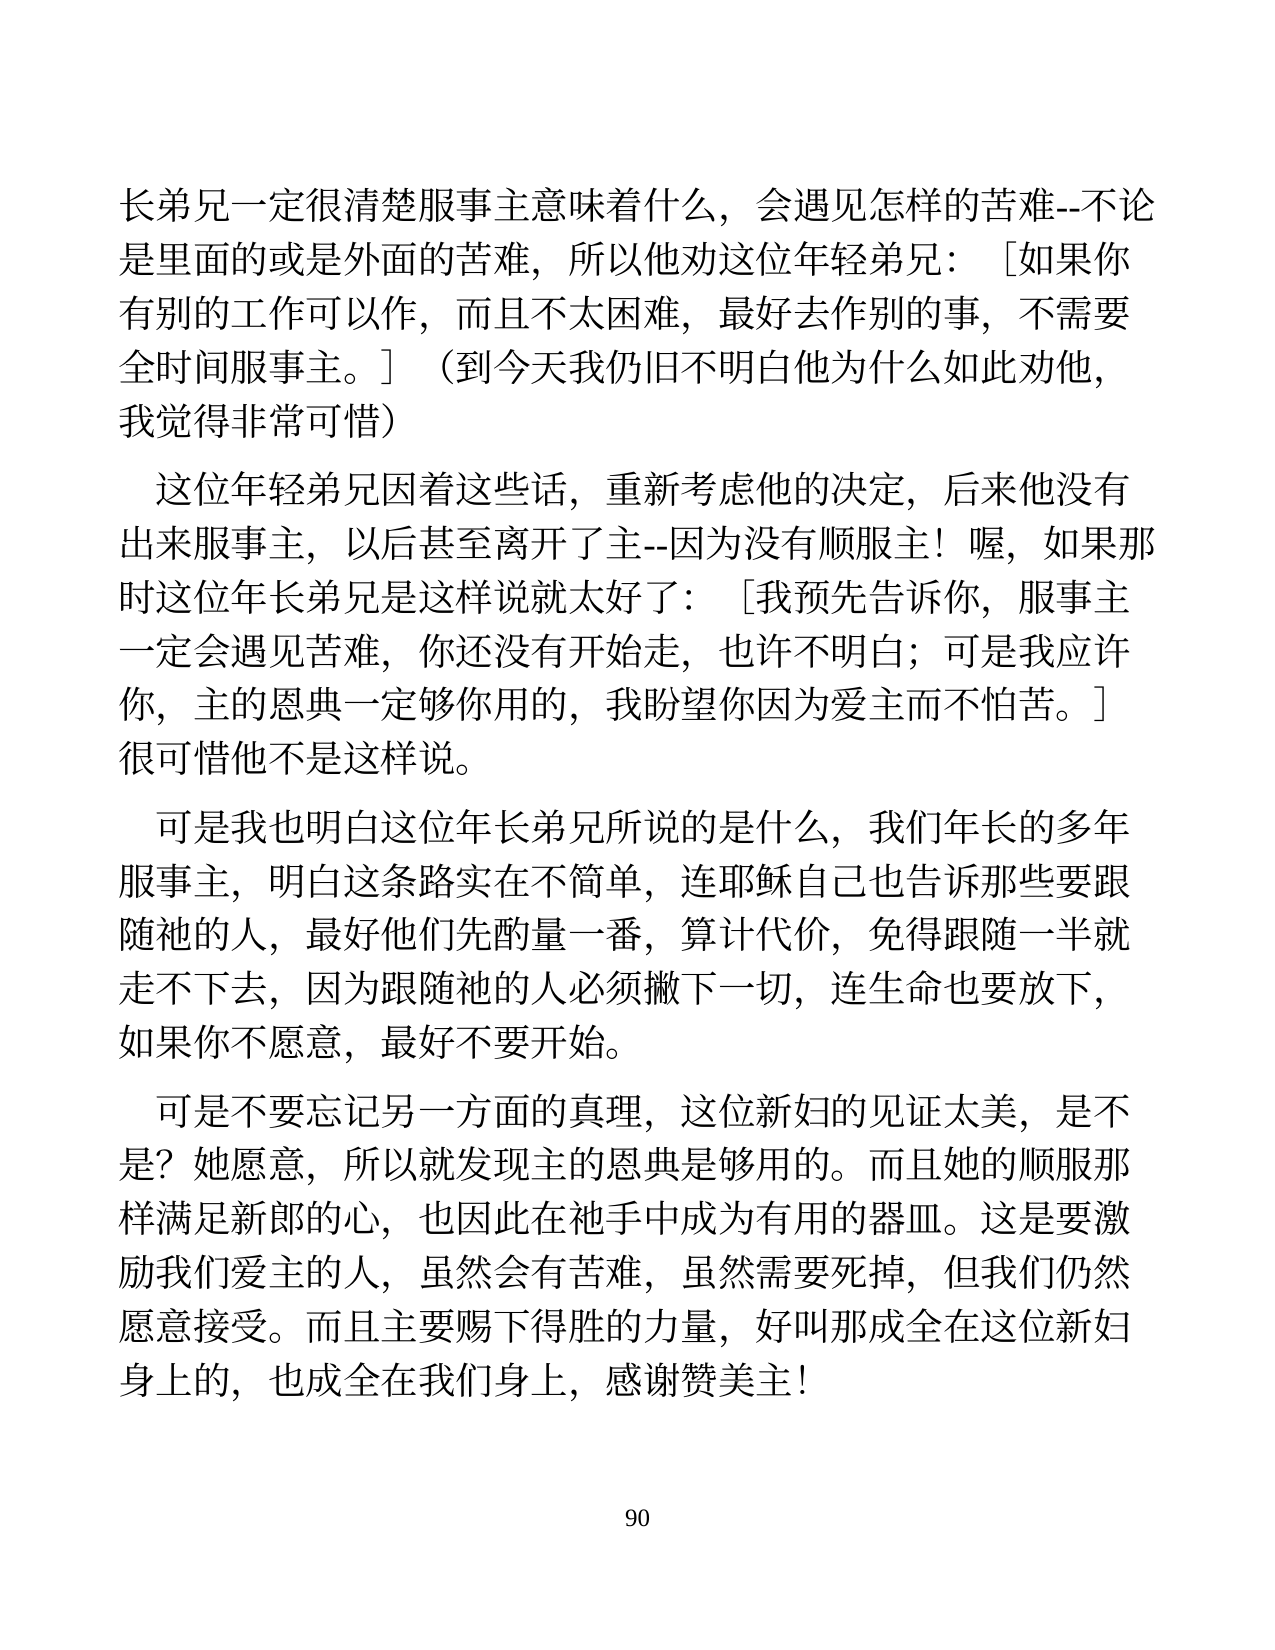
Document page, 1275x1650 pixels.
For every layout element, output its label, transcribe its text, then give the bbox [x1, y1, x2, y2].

text 可是我也明白这位年长弟兄所说的是什么，我们年长的多年服事主，明白这条路实在不简单，连耶稣自己也告诉那些要跟随祂的人，最好他们先酌量一番，算计代价，免得跟随一半就走不下去，因为跟随祂的人必须撇下一切，连生命也要放下，如果你不愿意，最好不要开始。 [118, 798, 1157, 1067]
text 长弟兄一定很清楚服事主意味着什么，会遇见怎样的苦难--不论是里面的或是外面的苦难，所以他劝这位年轻弟兄：［如果你有别的工作可以作，而且不太困难，最好去作别的事，不需要全时间服事主。］（到今天我仍旧不明白他为什么如此劝他，我觉得非常可惜） [118, 176, 1157, 446]
text 可是不要忘记另一方面的真理，这位新妇的见证太美，是不是？她愿意，所以就发现主的恩典是够用的。而且她的顺服那样满足新郎的心，也因此在祂手中成为有用的器皿。这是要激励我们爱主的人，虽然会有苦难，虽然需要死掉，但我们仍然愿意接受。而且主要赐下得胜的力量，好叫那成全在这位新妇身上的，也成全在我们身上，感谢赞美主！ [118, 1082, 1157, 1405]
text 这位年轻弟兄因着这些话，重新考虑他的决定，后来他没有出来服事主，以后甚至离开了主--因为没有顺服主！喔，如果那时这位年长弟兄是这样说就太好了：［我预先告诉你，服事主一定会遇见苦难，你还没有开始走，也许不明白；可是我应许你，主的恩典一定够你用的，我盼望你因为爱主而不怕苦。］很可惜他不是这样说。 [118, 460, 1157, 783]
